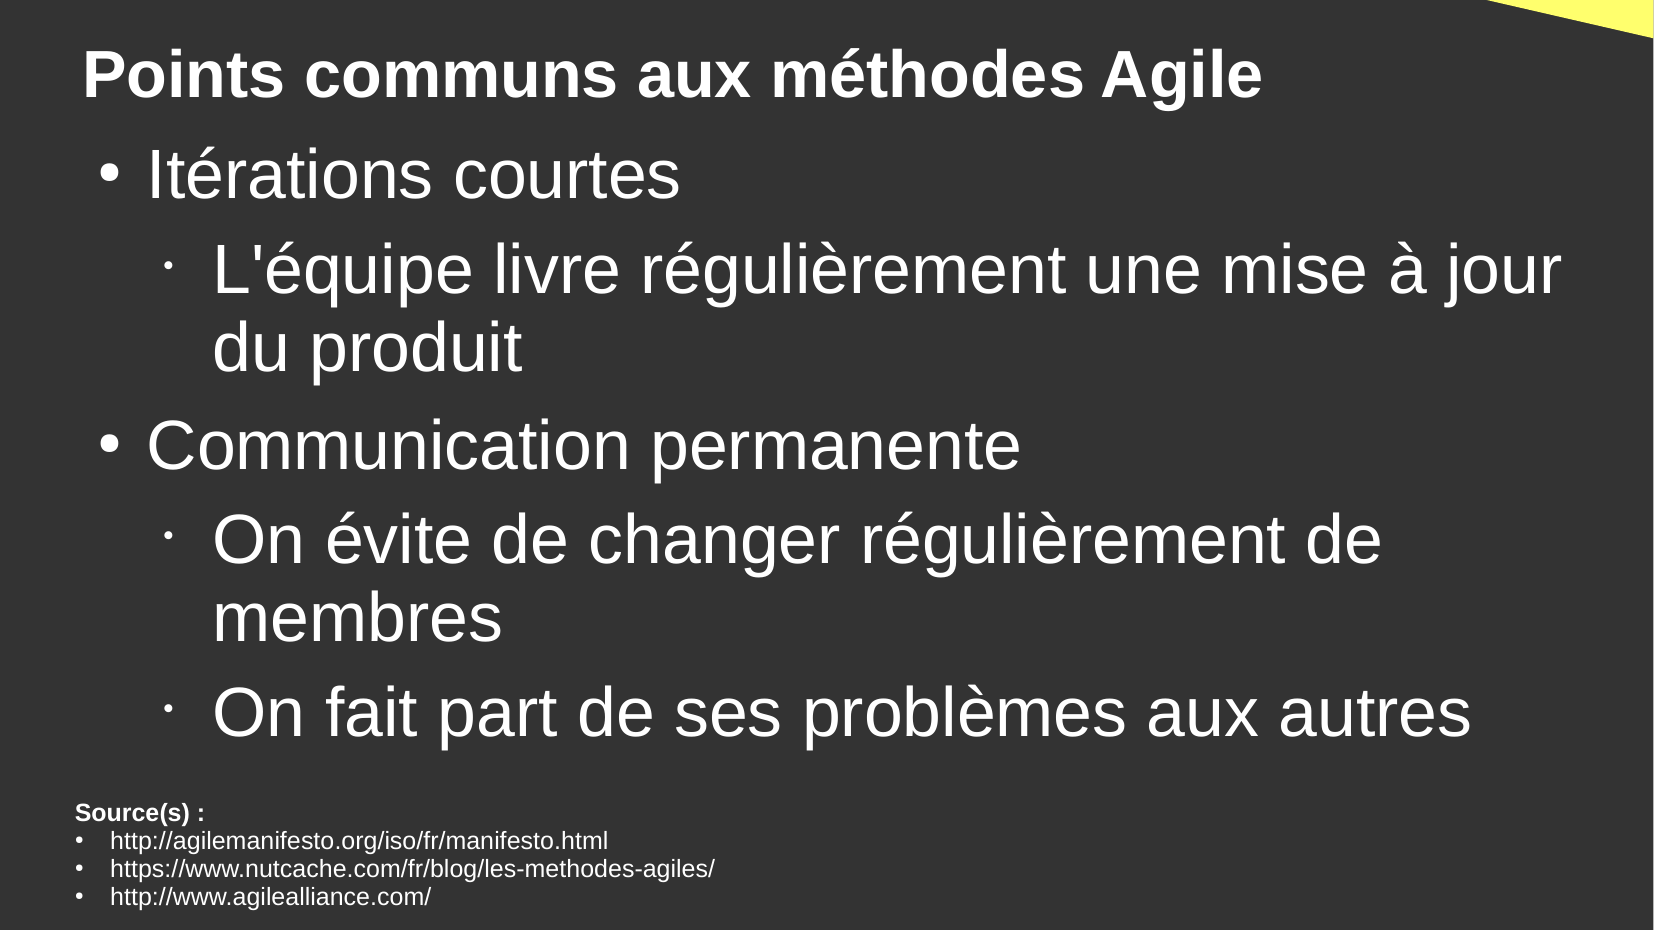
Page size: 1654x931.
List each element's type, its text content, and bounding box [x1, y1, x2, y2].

title Points communs aux méthodes Agile [82, 37, 1571, 122]
text_box Source(s) : http://agilemanifesto.org/iso/fr/manifesto.html https://www.nutcache.com/fr/blog/les-methodes-agiles/ http://www.agilealliance.com/ [60, 791, 1546, 919]
list Itérations courtes L'équipe livre régulièrement une mise à jour du produit Communication permanente On évite de changer régulièrement de membres On fait part de ses problèmes aux autres [80, 135, 1620, 756]
text_box [1486, 0, 1654, 39]
